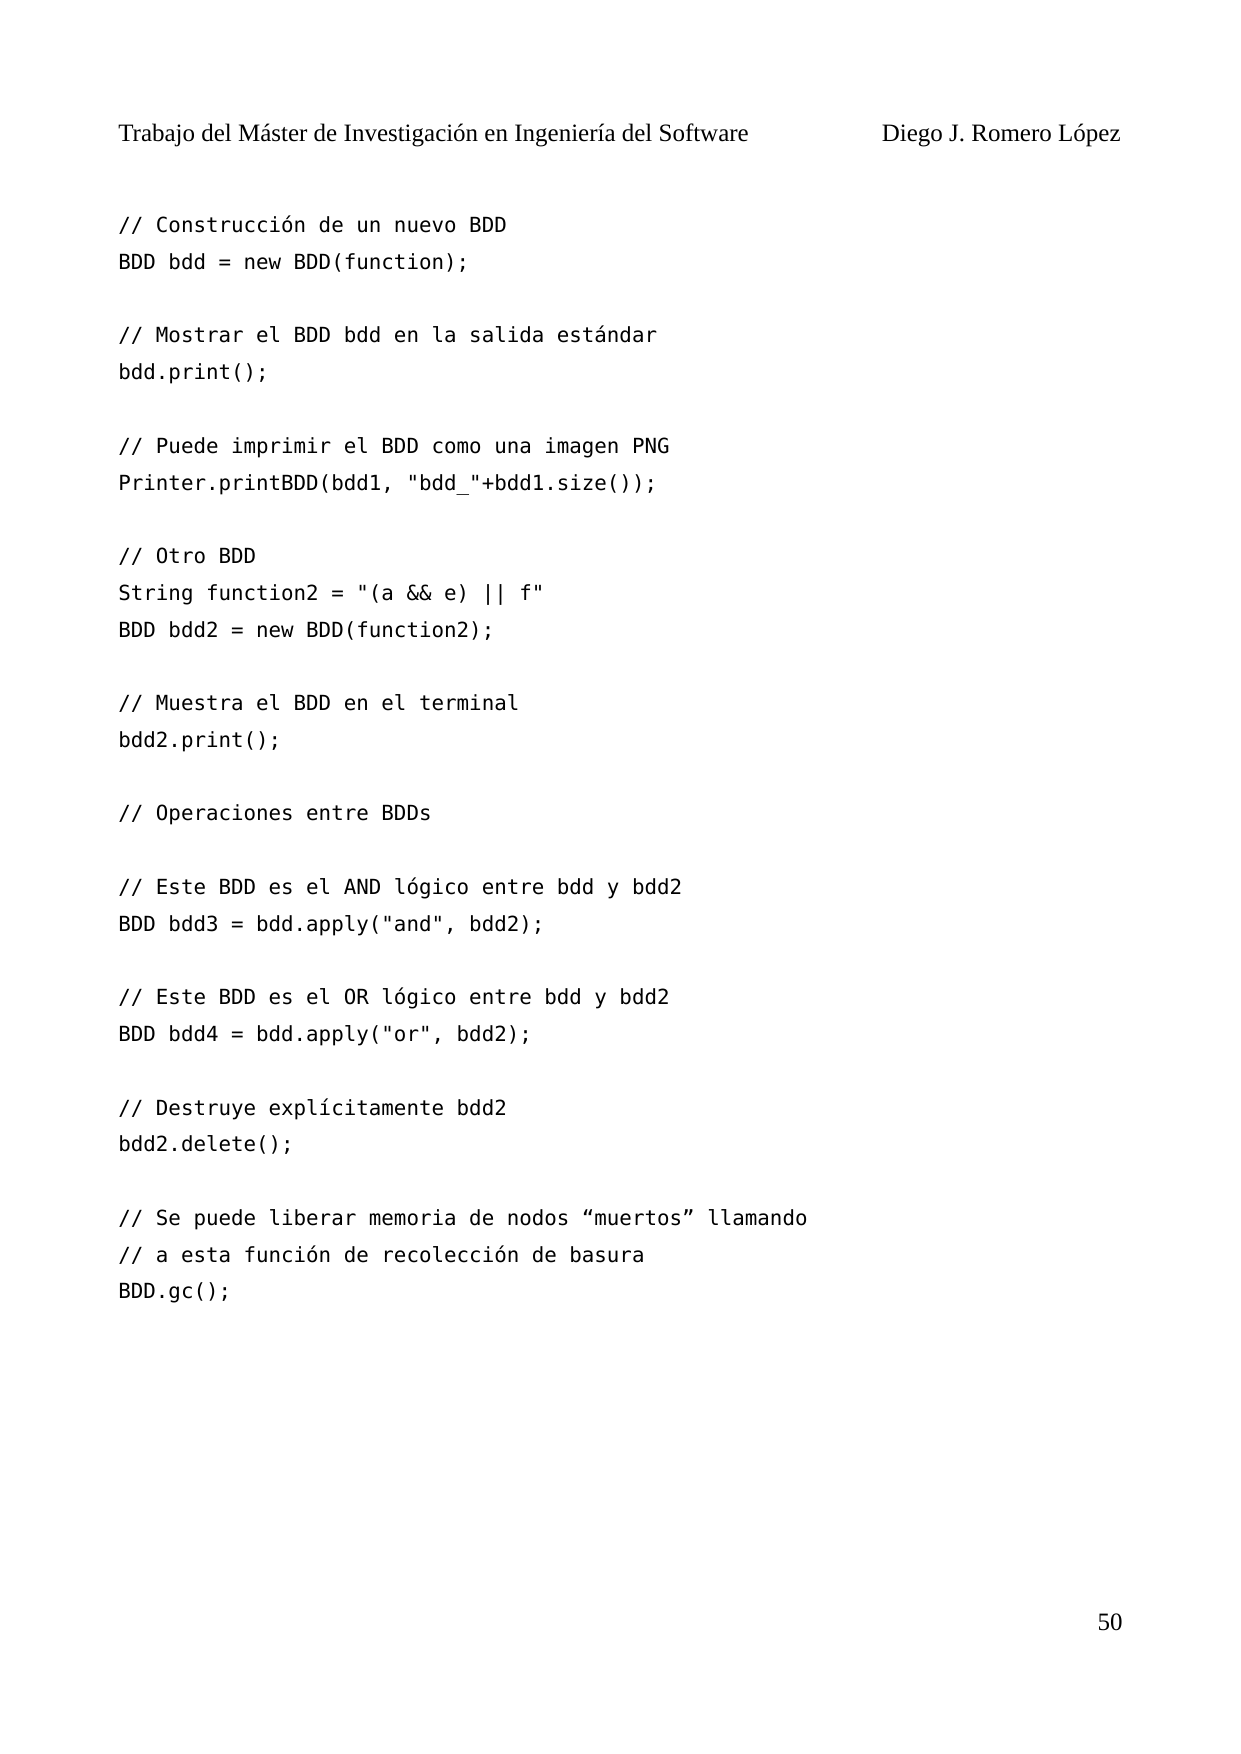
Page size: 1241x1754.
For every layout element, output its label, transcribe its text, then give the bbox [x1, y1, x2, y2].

text BDD bdd4 = bdd.apply("or", bdd2); [118, 1022, 1122, 1046]
text // Muestra el BDD en el terminal [118, 691, 1122, 715]
text // Otro BDD [118, 544, 1122, 568]
text // Mostrar el BDD bdd en la salida estándar [118, 323, 1122, 348]
text bdd2.delete(); [118, 1132, 1122, 1157]
text Printer.printBDD(bdd1, "bdd_"+bdd1.size()); [118, 471, 1122, 495]
text // Este BDD es el OR lógico entre bdd y bdd2 [118, 985, 1122, 1009]
text BDD.gc(); [118, 1279, 1122, 1304]
text // Se puede liberar memoria de nodos “muertos” llamando [118, 1206, 1122, 1230]
text // Puede imprimir el BDD como una imagen PNG [118, 434, 1122, 458]
text // Destruye explícitamente bdd2 [118, 1096, 1122, 1120]
text String function2 = "(a && e) || f" [118, 581, 1122, 605]
text bdd2.print(); [118, 728, 1122, 752]
text // Construcción de un nuevo BDD [118, 213, 1122, 237]
text BDD bdd2 = new BDD(function2); [118, 618, 1122, 642]
text BDD bdd3 = bdd.apply("and", bdd2); [118, 912, 1122, 936]
text // Operaciones entre BDDs [118, 801, 1122, 826]
text // Este BDD es el AND lógico entre bdd y bdd2 [118, 875, 1122, 899]
text // a esta función de recolección de basura [118, 1243, 1122, 1267]
text bdd.print(); [118, 360, 1122, 384]
text BDD bdd = new BDD(function); [118, 250, 1122, 274]
